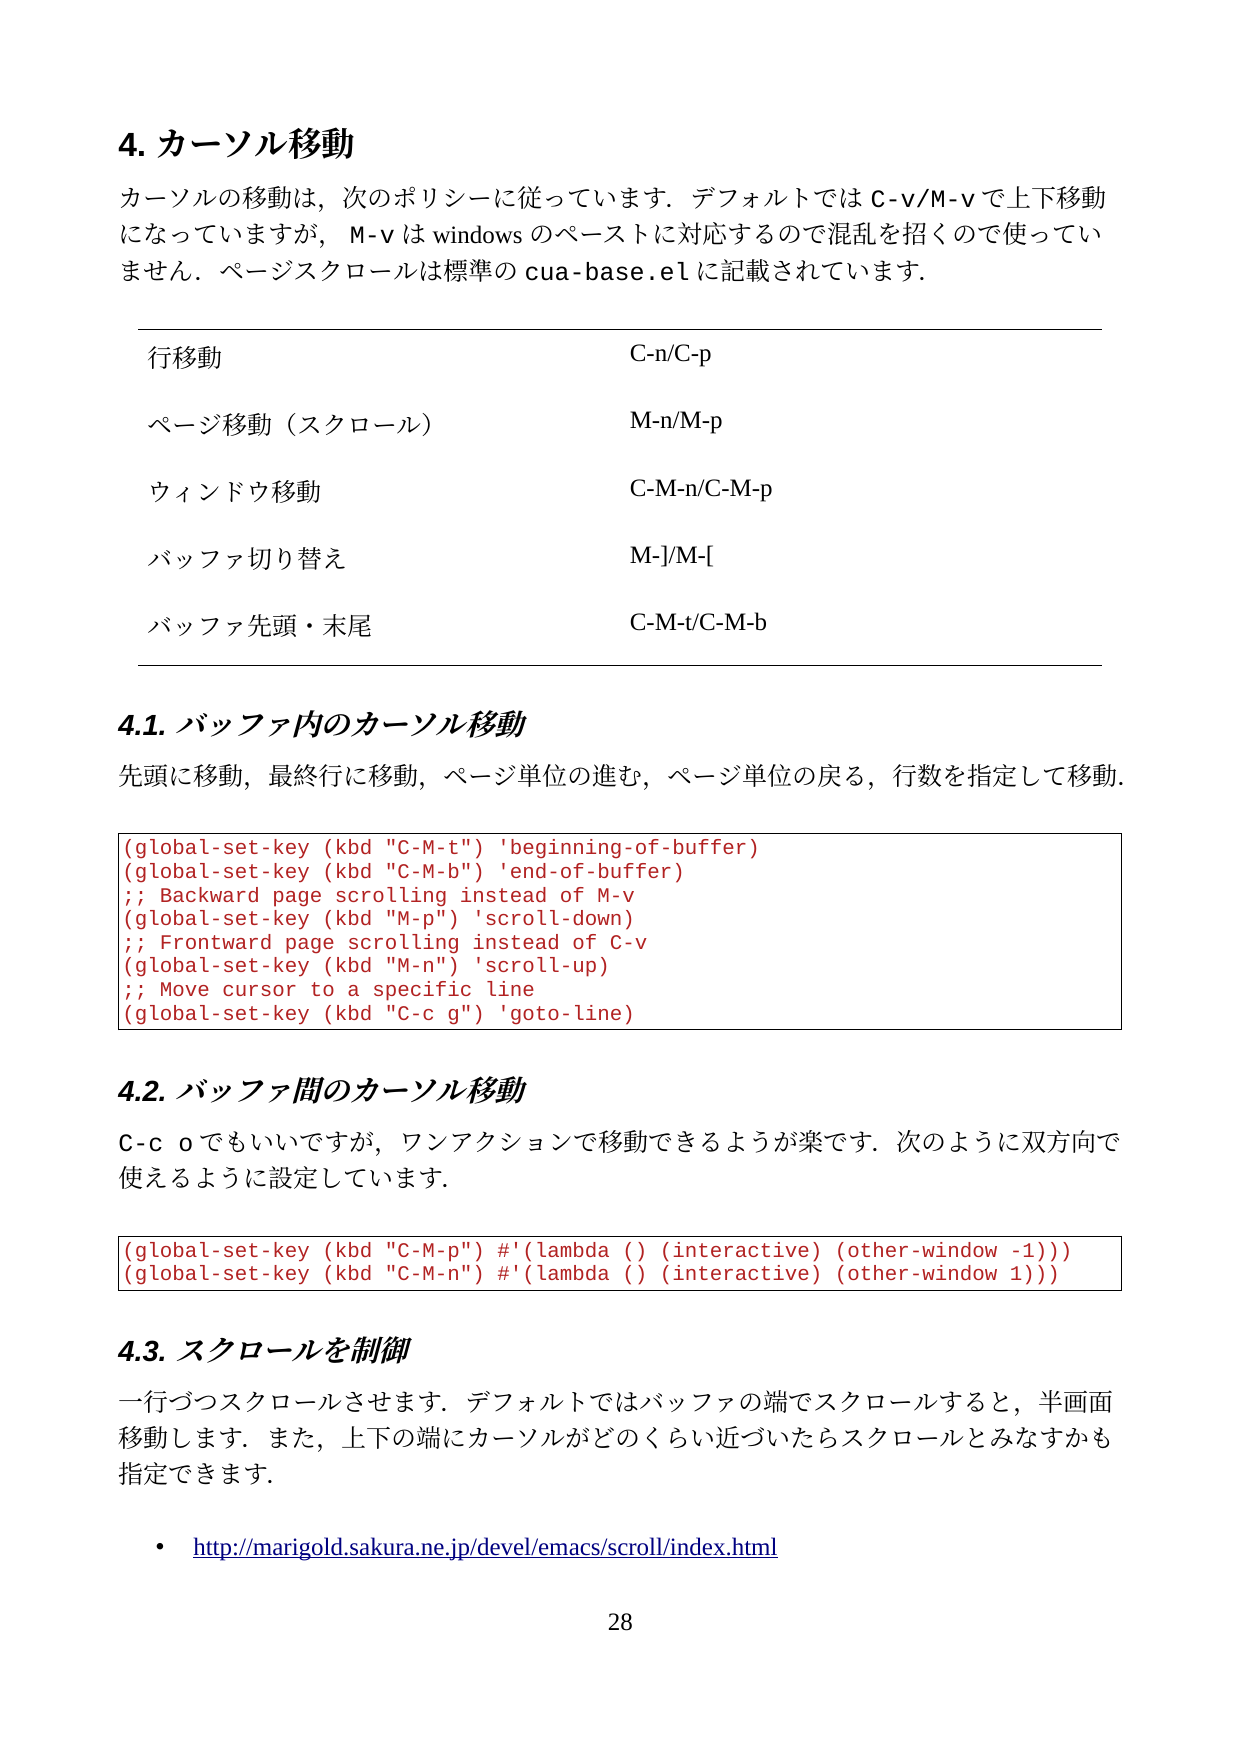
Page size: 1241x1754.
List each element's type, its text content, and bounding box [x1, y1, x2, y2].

text 先頭に移動，最終行に移動，ページ単位の進む，ページ単位の戻る，行数を指定して移動． [118, 756, 1122, 821]
text (global-set-key (kbd "C-M-t") 'beginning-of-buffer) [119, 834, 1121, 857]
table_cell ページ移動（スクロール） [138, 396, 620, 463]
table_cell C-M-t/C-M-b [620, 598, 1102, 665]
text カーソルの移動は，次のポリシーに従っています．デフォルトでは C-v/M-v で上下移動になっていますが， M-v は windows のペーストに対応するので混乱を招くので使っていません．ページスクロールは標準の cua-base.el に記載されています． [118, 179, 1122, 316]
text (global-set-key (kbd "C-M-n") #'(lambda () (interactive) (other-window 1))) [119, 1259, 1121, 1290]
text ;; Frontward page scrolling instead of C-v [119, 928, 1121, 952]
table_cell C-M-n/C-M-p [620, 463, 1102, 531]
list http://marigold.sakura.ne.jp/devel/emacs/scroll/index.html [156, 1532, 1122, 1560]
text ;; Backward page scrolling instead of M-v [119, 881, 1121, 904]
text C-c o でもいいですが，ワンアクションで移動できるようが楽です．次のように双方向で使えるように設定しています． [118, 1122, 1122, 1223]
table_cell ウィンドウ移動 [138, 463, 620, 531]
text (global-set-key (kbd "C-M-b") 'end-of-buffer) [119, 857, 1121, 881]
text (global-set-key (kbd "C-M-p") #'(lambda () (interactive) (other-window -1))) [119, 1237, 1121, 1259]
subtitle カーソル移動 [118, 118, 1122, 166]
subtitle スクロールを制御 [118, 1328, 1122, 1370]
text 一行づつスクロールさせます．デフォルトではバッファの端でスクロールすると，半画面移動します．また，上下の端にカーソルがどのくらい近づいたらスクロールとみなすかも指定できます． [118, 1383, 1122, 1519]
table_cell M-n/M-p [620, 396, 1102, 463]
subtitle バッファ間のカーソル移動 [118, 1068, 1122, 1110]
text (global-set-key (kbd "M-p") 'scroll-down) [119, 904, 1121, 928]
subtitle バッファ内のカーソル移動 [118, 702, 1122, 744]
text (global-set-key (kbd "C-c g") 'goto-line) [119, 999, 1121, 1029]
text ;; Move cursor to a specific line [119, 975, 1121, 999]
text (global-set-key (kbd "M-n") 'scroll-up) [119, 952, 1121, 975]
table_cell M-]/M-[ [620, 531, 1102, 598]
table_header 行移動 [138, 330, 620, 396]
table_cell バッファ先頭・末尾 [138, 598, 620, 665]
table_cell バッファ切り替え [138, 531, 620, 598]
table_header C-n/C-p [620, 330, 1102, 396]
